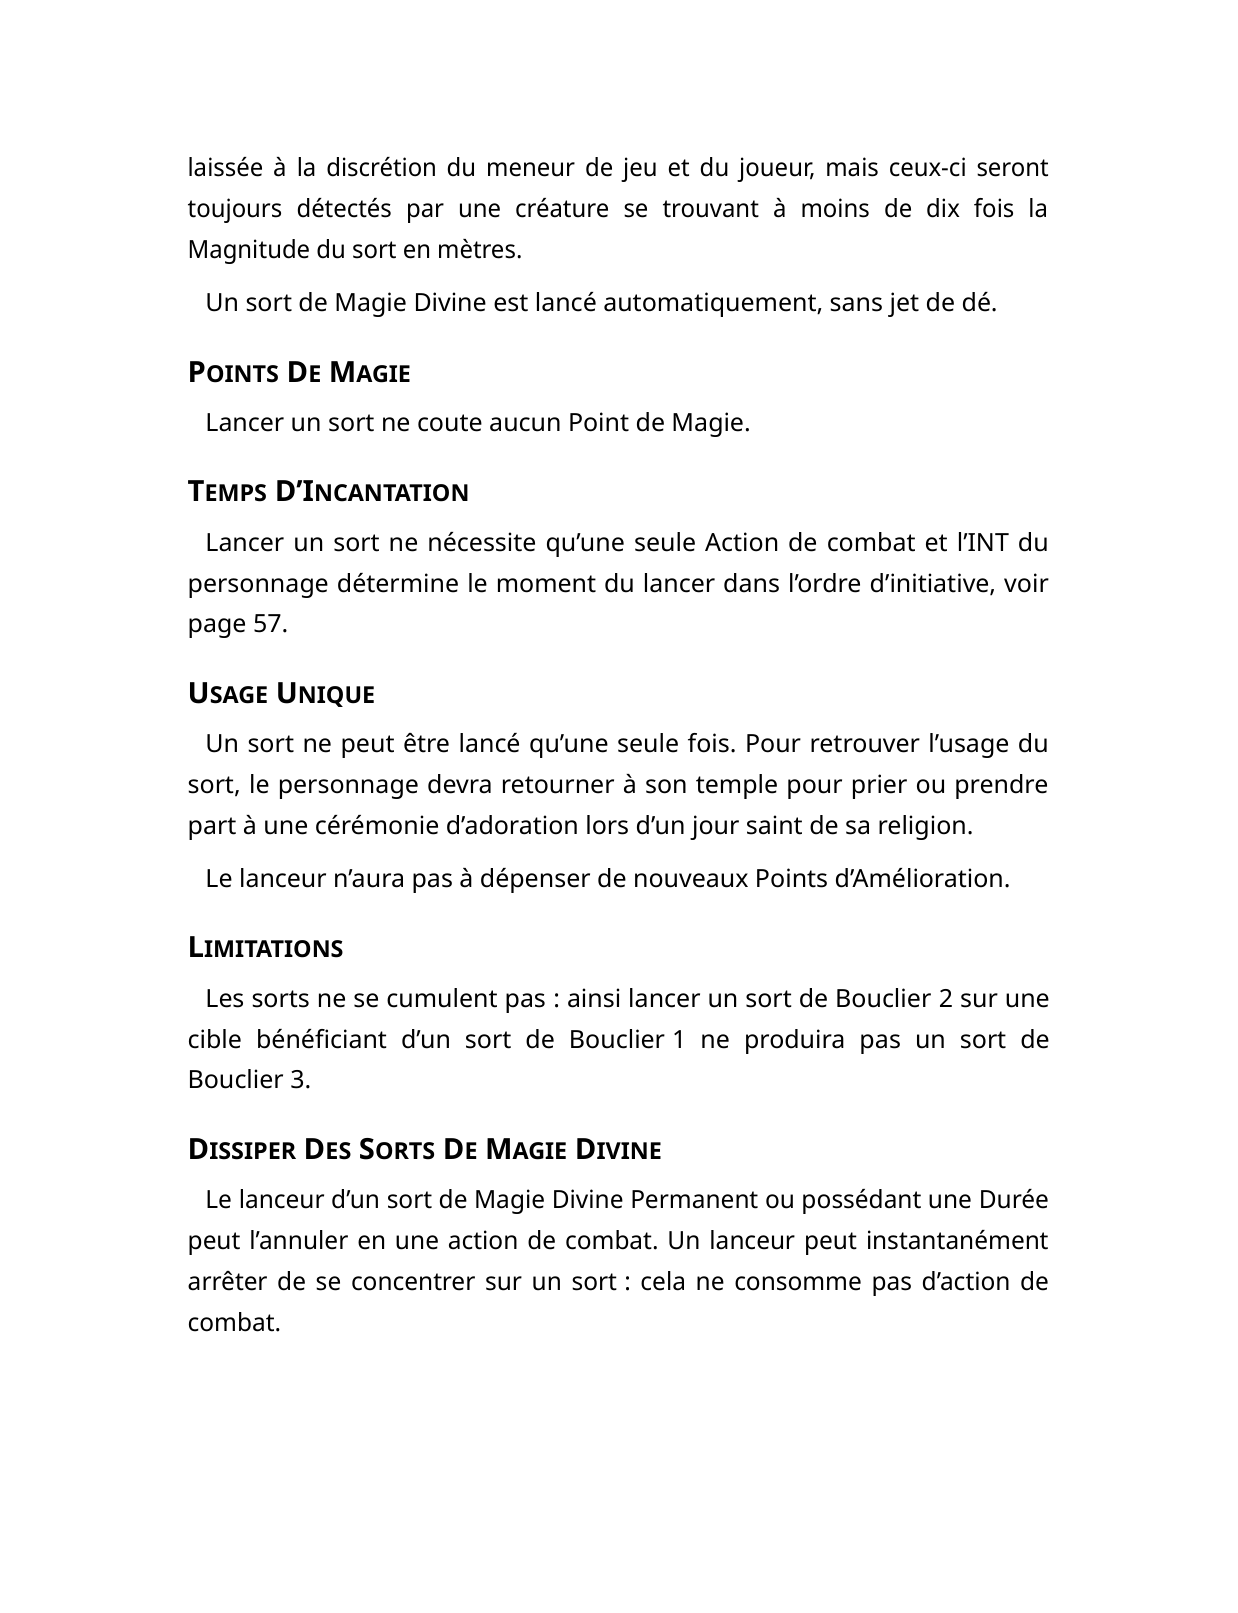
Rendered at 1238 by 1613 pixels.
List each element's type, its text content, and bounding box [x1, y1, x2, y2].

text Dissiper Des Sorts De Magie Divine [187, 1128, 1050, 1168]
text Le lanceur d’un sort de Magie Divine Permanent ou possédant une Durée peut l’annuler en une action de combat. Un lanceur peut instantanément arrêter de se concentrer sur un sort : cela ne consomme pas d’action de combat. [187, 1182, 1050, 1338]
text Usage Unique [187, 672, 1050, 712]
text Le lanceur n’aura pas à dépenser de nouveaux Points d’Amélioration. [187, 861, 1050, 895]
text Lancer un sort ne nécessite qu’une seule Action de combat et l’INT du personnage détermine le moment du lancer dans l’ordre d’initiative, voir page 57. [187, 524, 1050, 640]
text Un sort de Magie Divine est lancé automatiquement, sans jet de dé. [187, 285, 1050, 319]
text Lancer un sort ne coute aucun Point de Magie. [187, 405, 1050, 439]
text Limitations [187, 927, 1050, 966]
text Points De Magie [187, 351, 1050, 391]
text Les sorts ne se cumulent pas : ainsi lancer un sort de Bouclier 2 sur une cible bénéficiant d’un sort de Bouclier 1 ne produira pas un sort de Bouclier 3. [187, 980, 1050, 1096]
text Un sort ne peut être lancé qu’une seule fois. Pour retrouver l’usage du sort, le personnage devra retourner à son temple pour prier ou prendre part à une cérémonie d’adoration lors d’un jour saint de sa religion. [187, 726, 1050, 841]
text Temps D’Incantation [187, 471, 1050, 510]
text laissée à la discrétion du meneur de jeu et du joueur, mais ceux-ci seront toujours détectés par une créature se trouvant à moins de dix fois la Magnitude du sort en mètres. [187, 150, 1050, 266]
